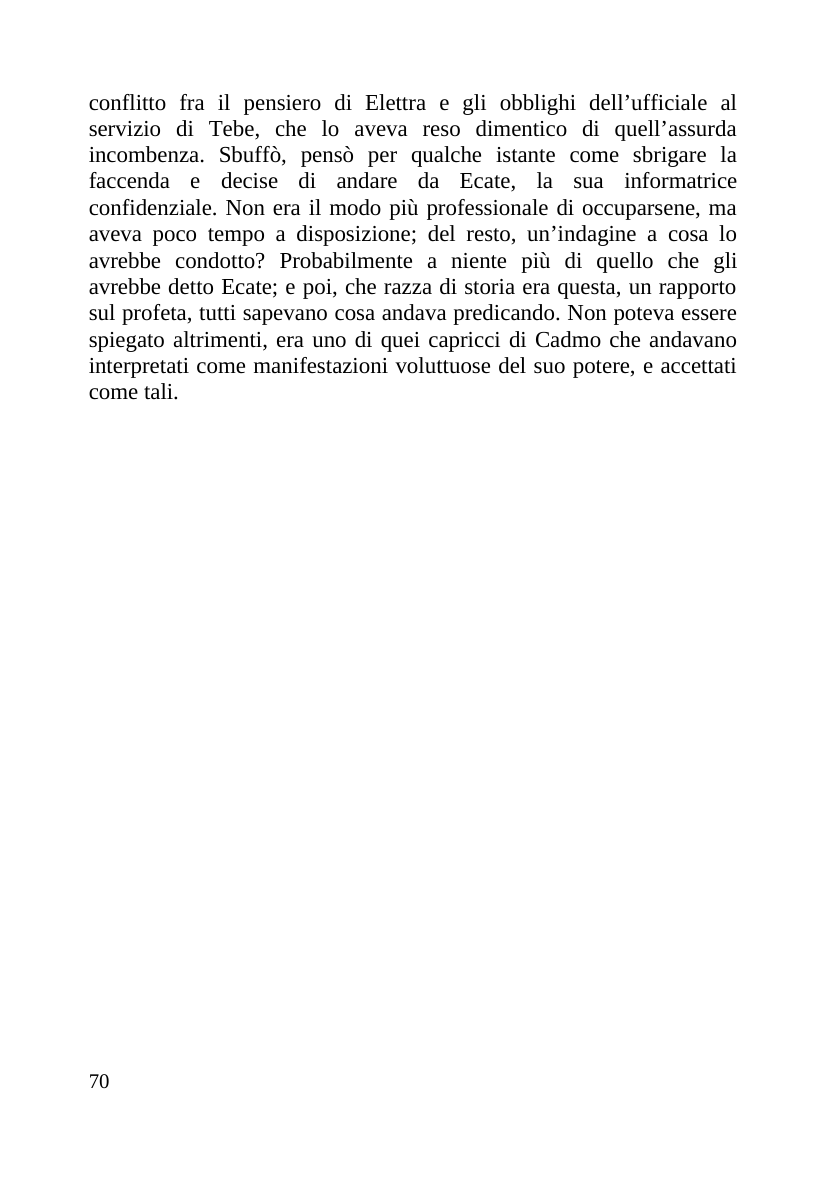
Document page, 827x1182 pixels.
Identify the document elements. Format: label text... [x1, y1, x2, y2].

text conflitto fra il pensiero di Elettra e gli obblighi dell’ufficiale al servizio di Tebe, che lo aveva reso dimentico di quell’assurda incombenza. Sbuffò, pensò per qualche istante come sbrigare la faccenda e decise di andare da Ecate, la sua informatrice confidenziale. Non era il modo più professionale di occuparsene, ma aveva poco tempo a disposizione; del resto, un’indagine a cosa lo avrebbe condotto? Probabilmente a niente più di quello che gli avrebbe detto Ecate; e poi, che razza di storia era questa, un rapporto sul profeta, tutti sapevano cosa andava predicando. Non poteva essere spiegato altrimenti, era uno di quei capricci di Cadmo che andavano interpretati come manifestazioni voluttuose del suo potere, e accettati come tali. [88, 88, 738, 405]
